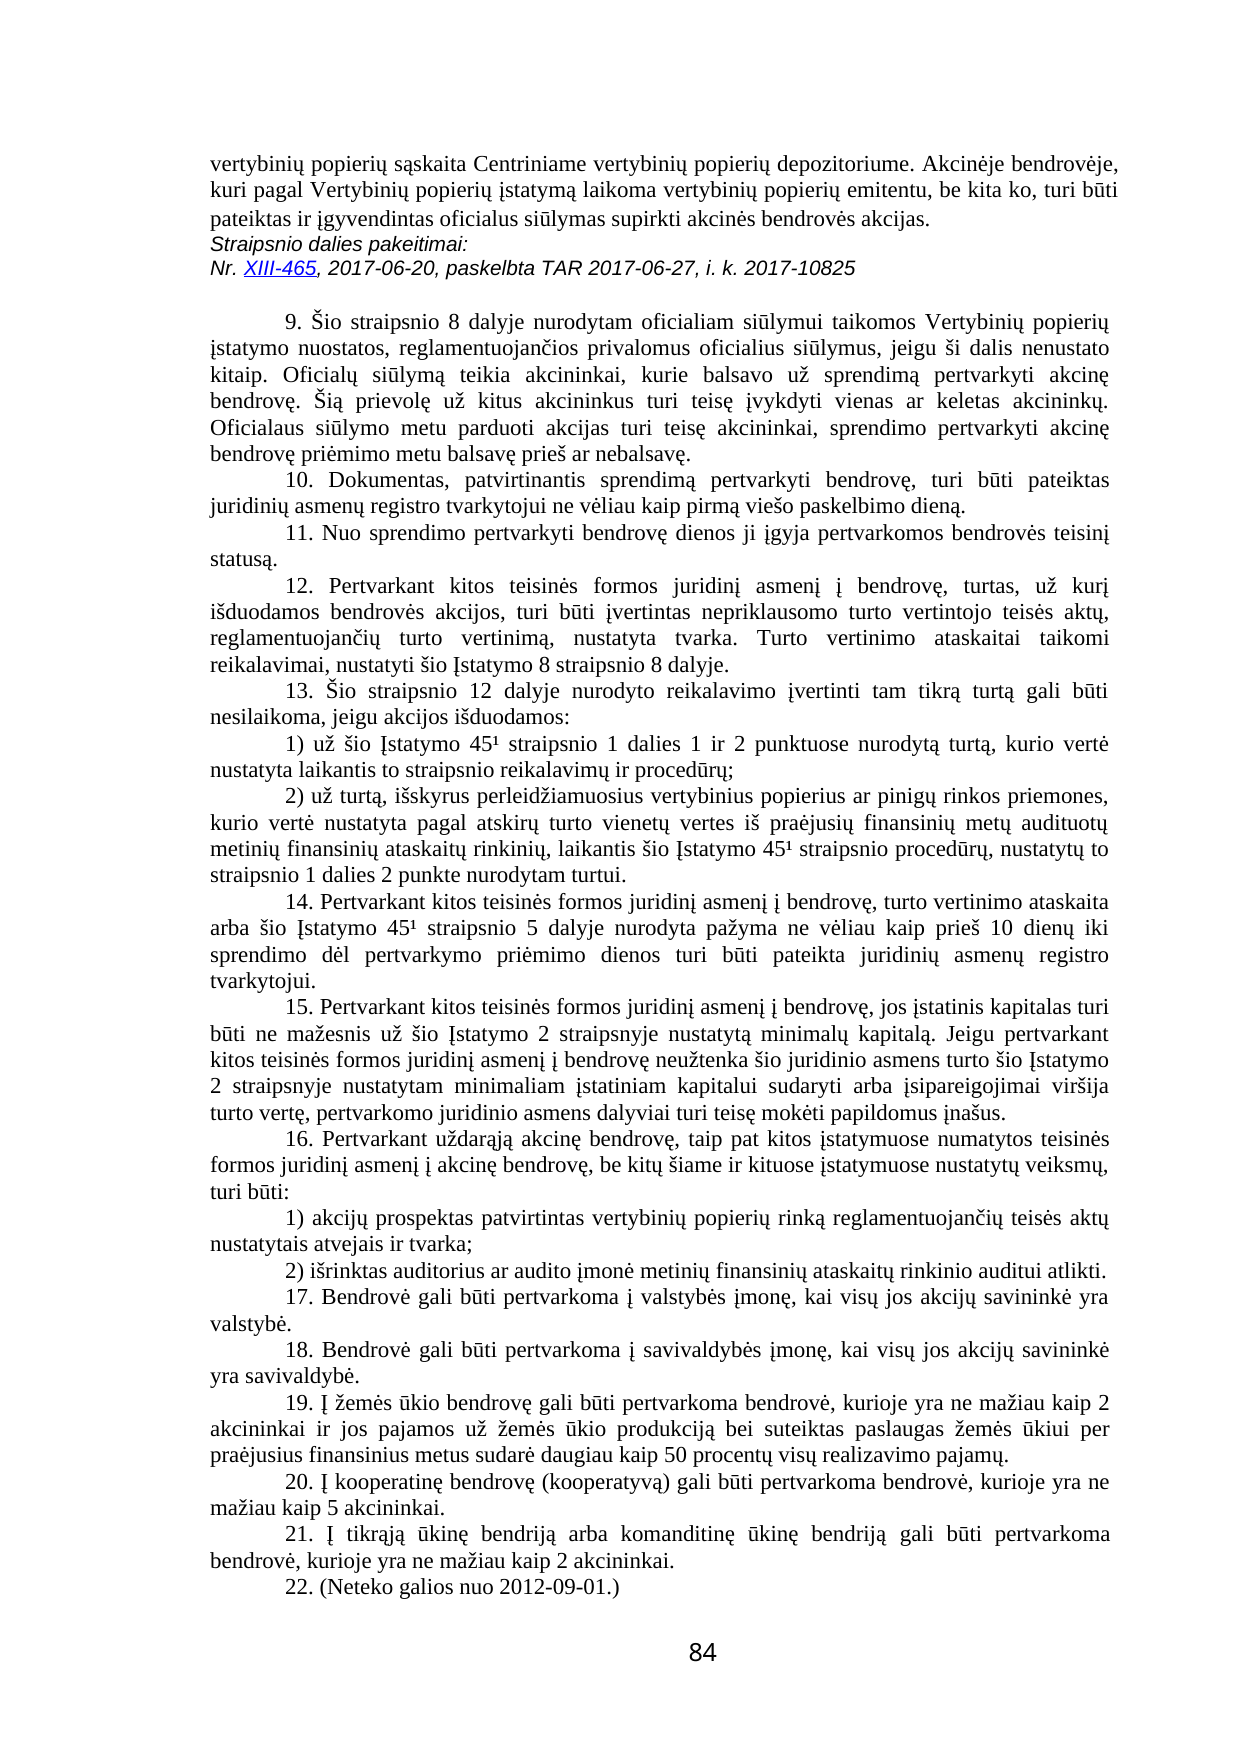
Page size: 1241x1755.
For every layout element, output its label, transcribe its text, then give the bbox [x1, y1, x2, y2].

text 11. Nuo sprendimo pertvarkyti bendrovę dienos ji įgyja pertvarkomos bendrovės teisinį statusą. [210, 519, 1111, 572]
text 2) išrinktas auditorius ar audito įmonė metinių finansinių ataskaitų rinkinio auditui atlikti. [210, 1257, 1111, 1283]
text 15. Pertvarkant kitos teisinės formos juridinį asmenį į bendrovę, jos įstatinis kapitalas turi būti ne mažesnis už šio Įstatymo 2 straipsnyje nustatytą minimalų kapitalą. Jeigu pertvarkant kitos teisinės formos juridinį asmenį į bendrovę neužtenka šio juridinio asmens turto šio Įstatymo 2 straipsnyje nustatytam minimaliam įstatiniam kapitalui sudaryti arba įsipareigojimai viršija turto vertę, pertvarkomo juridinio asmens dalyviai turi teisę mokėti papildomus įnašus. [210, 993, 1111, 1125]
text 14. Pertvarkant kitos teisinės formos juridinį asmenį į bendrovę, turto vertinimo ataskaita arba šio Įstatymo 45¹ straipsnio 5 dalyje nurodyta pažyma ne vėliau kaip prieš 10 dienų iki sprendimo dėl pertvarkymo priėmimo dienos turi būti pateikta juridinių asmenų registro tvarkytojui. [210, 888, 1110, 993]
text 21. Į tikrąją ūkinę bendriją arba komanditinę ūkinę bendriją gali būti pertvarkoma bendrovė, kurioje yra ne mažiau kaip 2 akcininkai. [210, 1520, 1111, 1573]
text 1) už šio Įstatymo 45¹ straipsnio 1 dalies 1 ir 2 punktuose nurodytą turtą, kurio vertė nustatyta laikantis to straipsnio reikalavimų ir procedūrų; [210, 730, 1110, 782]
text 17. Bendrovė gali būti pertvarkoma į valstybės įmonę, kai visų jos akcijų savininkė yra valstybė. [210, 1283, 1111, 1336]
text vertybinių popierių sąskaita Centriniame vertybinių popierių depozitoriume. Akcinėje bendrovėje, kuri pagal Vertybinių popierių įstatymą laikoma vertybinių popierių emitentu, be kita ko, turi būti pateiktas ir įgyvendintas oficialus siūlymas supirkti akcinės bendrovės akcijas. [210, 150, 1120, 231]
text 20. Į kooperatinę bendrovę (kooperatyvą) gali būti pertvarkoma bendrovė, kurioje yra ne mažiau kaip 5 akcininkai. [210, 1468, 1111, 1520]
text 19. Į žemės ūkio bendrovę gali būti pertvarkoma bendrovė, kurioje yra ne mažiau kaip 2 akcininkai ir jos pajamos už žemės ūkio produkciją bei suteiktas paslaugas žemės ūkiui per praėjusius finansinius metus sudarė daugiau kaip 50 procentų visų realizavimo pajamų. [210, 1389, 1111, 1468]
text 16. Pertvarkant uždarąją akcinę bendrovę, taip pat kitos įstatymuose numatytos teisinės formos juridinį asmenį į akcinę bendrovę, be kitų šiame ir kituose įstatymuose nustatytų veiksmų, turi būti: [210, 1125, 1111, 1204]
text Straipsnio dalies pakeitimai: [210, 231, 1120, 255]
text 9. Šio straipsnio 8 dalyje nurodytam oficialiam siūlymui taikomos Vertybinių popierių įstatymo nuostatos, reglamentuojančios privalomus oficialius siūlymus, jeigu ši dalis nenustato kitaip. Oficialų siūlymą teikia akcininkai, kurie balsavo už sprendimą pertvarkyti akcinę bendrovę. Šią prievolę už kitus akcininkus turi teisę įvykdyti vienas ar keletas akcininkų. Oficialaus siūlymo metu parduoti akcijas turi teisę akcininkai, sprendimo pertvarkyti akcinę bendrovę priėmimo metu balsavę prieš ar nebalsavę. [210, 308, 1111, 466]
text 10. Dokumentas, patvirtinantis sprendimą pertvarkyti bendrovę, turi būti pateiktas juridinių asmenų registro tvarkytojui ne vėliau kaip pirmą viešo paskelbimo dieną. [210, 466, 1111, 519]
text Nr. XIII-465, 2017-06-20, paskelbta TAR 2017-06-27, i. k. 2017-10825 [210, 255, 1120, 279]
text 1) akcijų prospektas patvirtintas vertybinių popierių rinką reglamentuojančių teisės aktų nustatytais atvejais ir tvarka; [210, 1204, 1111, 1257]
text 22. (Neteko galios nuo 2012-09-01.) [210, 1573, 1111, 1599]
text 13. Šio straipsnio 12 dalyje nurodyto reikalavimo įvertinti tam tikrą turtą gali būti nesilaikoma, jeigu akcijos išduodamos: [210, 677, 1110, 730]
text 2) už turtą, išskyrus perleidžiamuosius vertybinius popierius ar pinigų rinkos priemones, kurio vertė nustatyta pagal atskirų turto vienetų vertes iš praėjusių finansinių metų audituotų metinių finansinių ataskaitų rinkinių, laikantis šio Įstatymo 45¹ straipsnio procedūrų, nustatytų to straipsnio 1 dalies 2 punkte nurodytam turtui. [210, 782, 1110, 888]
text 12. Pertvarkant kitos teisinės formos juridinį asmenį į bendrovę, turtas, už kurį išduodamos bendrovės akcijos, turi būti įvertintas nepriklausomo turto vertintojo teisės aktų, reglamentuojančių turto vertinimą, nustatyta tvarka. Turto vertinimo ataskaitai taikomi reikalavimai, nustatyti šio Įstatymo 8 straipsnio 8 dalyje. [210, 572, 1111, 677]
text 18. Bendrovė gali būti pertvarkoma į savivaldybės įmonę, kai visų jos akcijų savininkė yra savivaldybė. [210, 1336, 1111, 1389]
